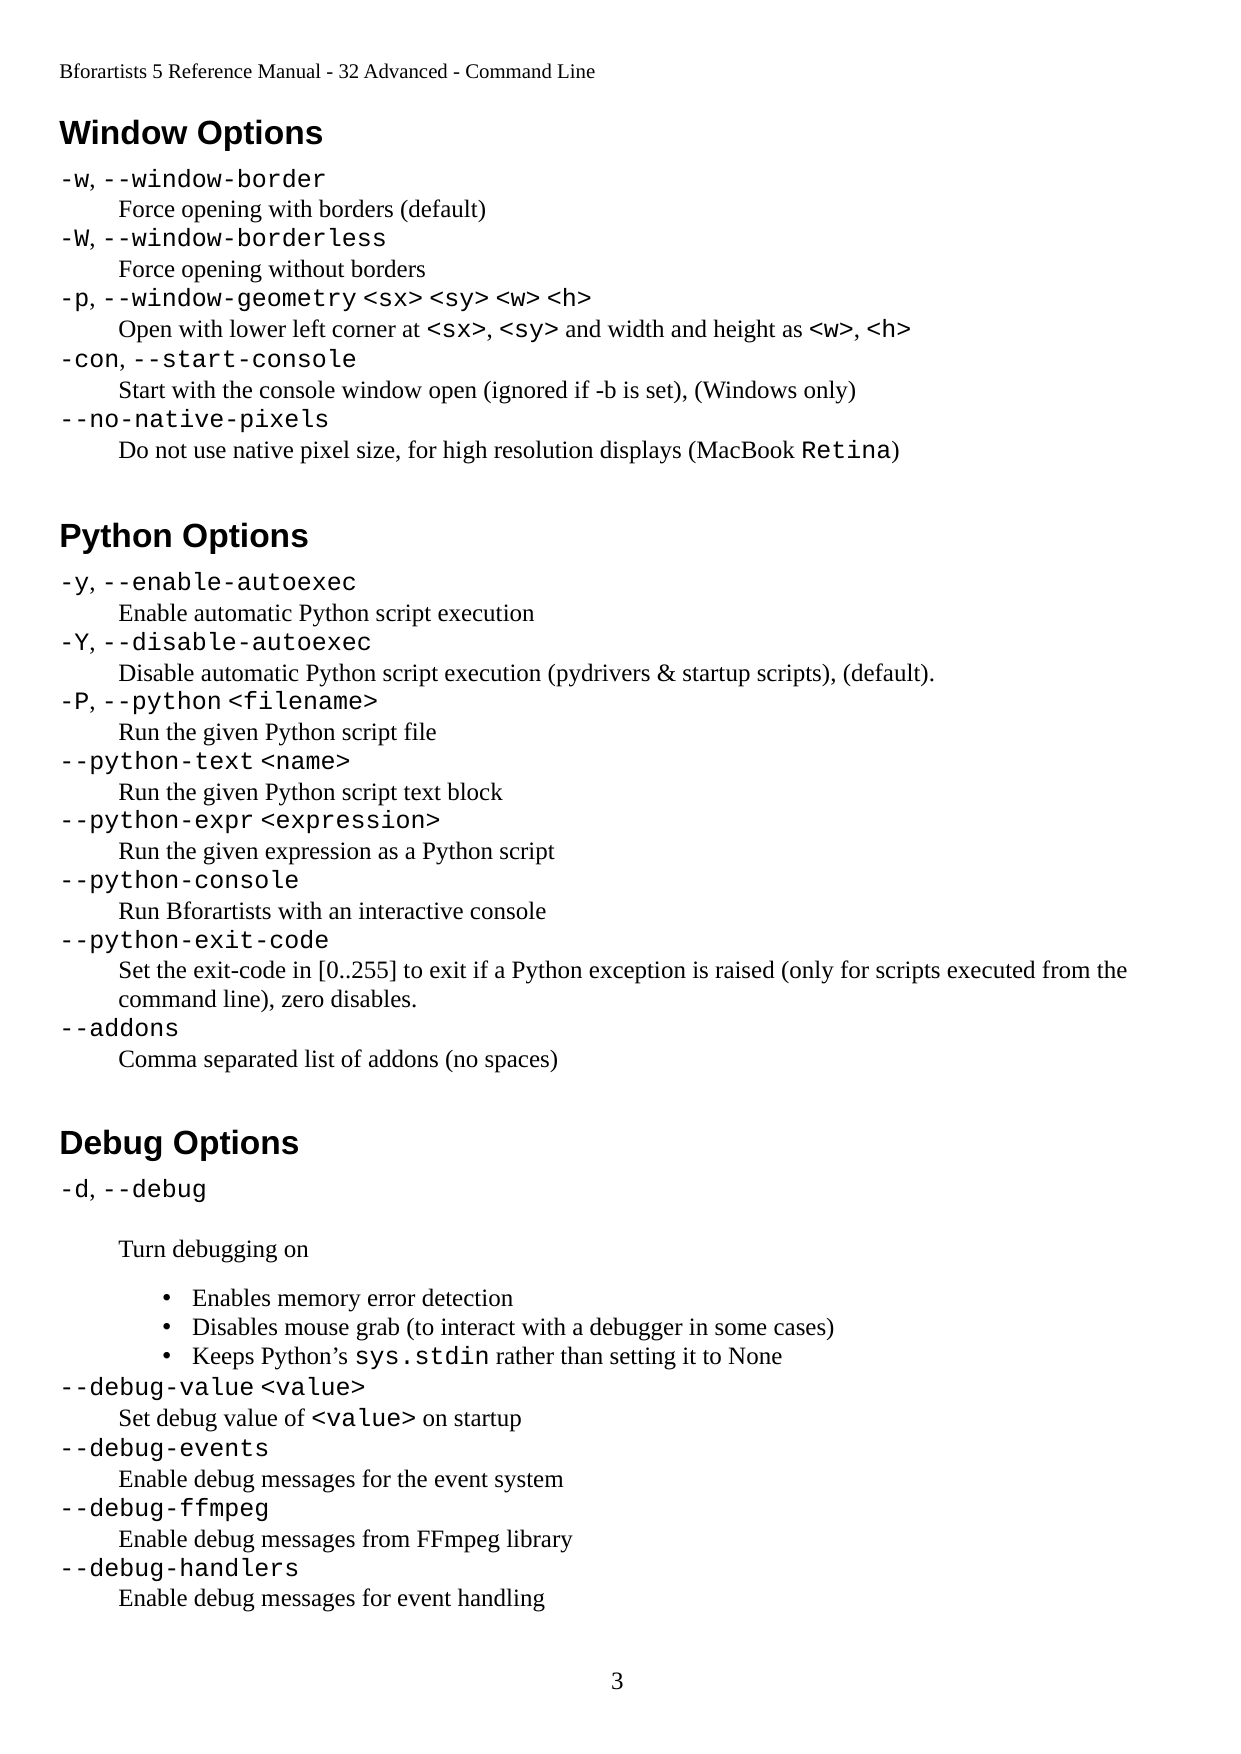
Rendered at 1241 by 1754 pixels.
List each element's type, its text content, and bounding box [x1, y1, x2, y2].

list Run the given expression as a Python script [118, 836, 1181, 865]
list Enable debug messages from FFmpeg library [118, 1524, 1181, 1553]
subtitle -P, --python <filename> [59, 686, 1181, 717]
subtitle Debug Options [59, 1123, 1181, 1162]
list Set the exit-code in [0..255] to exit if a Python exception is raised (only for scripts executed from the command line), zero disables. [118, 956, 1181, 1013]
subtitle --debug-handlers [59, 1553, 1181, 1583]
subtitle -con, --start-console [59, 344, 1181, 375]
list Keeps Python’s sys.stdin rather than setting it to None [162, 1341, 1181, 1372]
list Run Bforartists with an interactive console [118, 896, 1181, 925]
subtitle --python-expr <expression> [59, 806, 1181, 836]
subtitle -w, --window-border [59, 164, 1181, 194]
list Force opening with borders (default) [118, 194, 1181, 223]
list Comma separated list of addons (no spaces) [118, 1044, 1181, 1073]
list Force opening without borders [118, 254, 1181, 283]
list Set debug value of <value> on startup [118, 1403, 1181, 1433]
subtitle -W, --window-borderless [59, 223, 1181, 254]
list Open with lower left corner at <sx>, <sy> and width and height as <w>, <h> [118, 314, 1181, 344]
text Turn debugging on [118, 1234, 1181, 1263]
subtitle -d, --debug [59, 1174, 1181, 1205]
subtitle --debug-events [59, 1433, 1181, 1464]
subtitle Python Options [59, 516, 1181, 555]
subtitle Window Options [59, 113, 1181, 151]
list Run the given Python script text block [118, 777, 1181, 806]
subtitle -Y, --disable-autoexec [59, 627, 1181, 658]
list Enables memory error detection [162, 1283, 1181, 1312]
subtitle -y, --enable-autoexec [59, 567, 1181, 598]
subtitle --python-text <name> [59, 746, 1181, 777]
subtitle --python-exit-code [59, 925, 1181, 956]
list Disables mouse grab (to interact with a debugger in some cases) [162, 1312, 1181, 1341]
subtitle --python-console [59, 865, 1181, 896]
subtitle --addons [59, 1013, 1181, 1044]
list Start with the console window open (ignored if -b is set), (Windows only) [118, 375, 1181, 404]
subtitle -p, --window-geometry <sx> <sy> <w> <h> [59, 283, 1181, 314]
list Enable debug messages for the event system [118, 1464, 1181, 1493]
subtitle --debug-ffmpeg [59, 1493, 1181, 1524]
list Disable automatic Python script execution (pydrivers & startup scripts), (default). [118, 658, 1181, 686]
subtitle --debug-value <value> [59, 1372, 1181, 1403]
list Enable automatic Python script execution [118, 598, 1181, 627]
list Enable debug messages for event handling [118, 1583, 1181, 1612]
list Do not use native pixel size, for high resolution displays (MacBook Retina) [118, 435, 1181, 466]
list Run the given Python script file [118, 717, 1181, 746]
subtitle --no-native-pixels [59, 404, 1181, 435]
